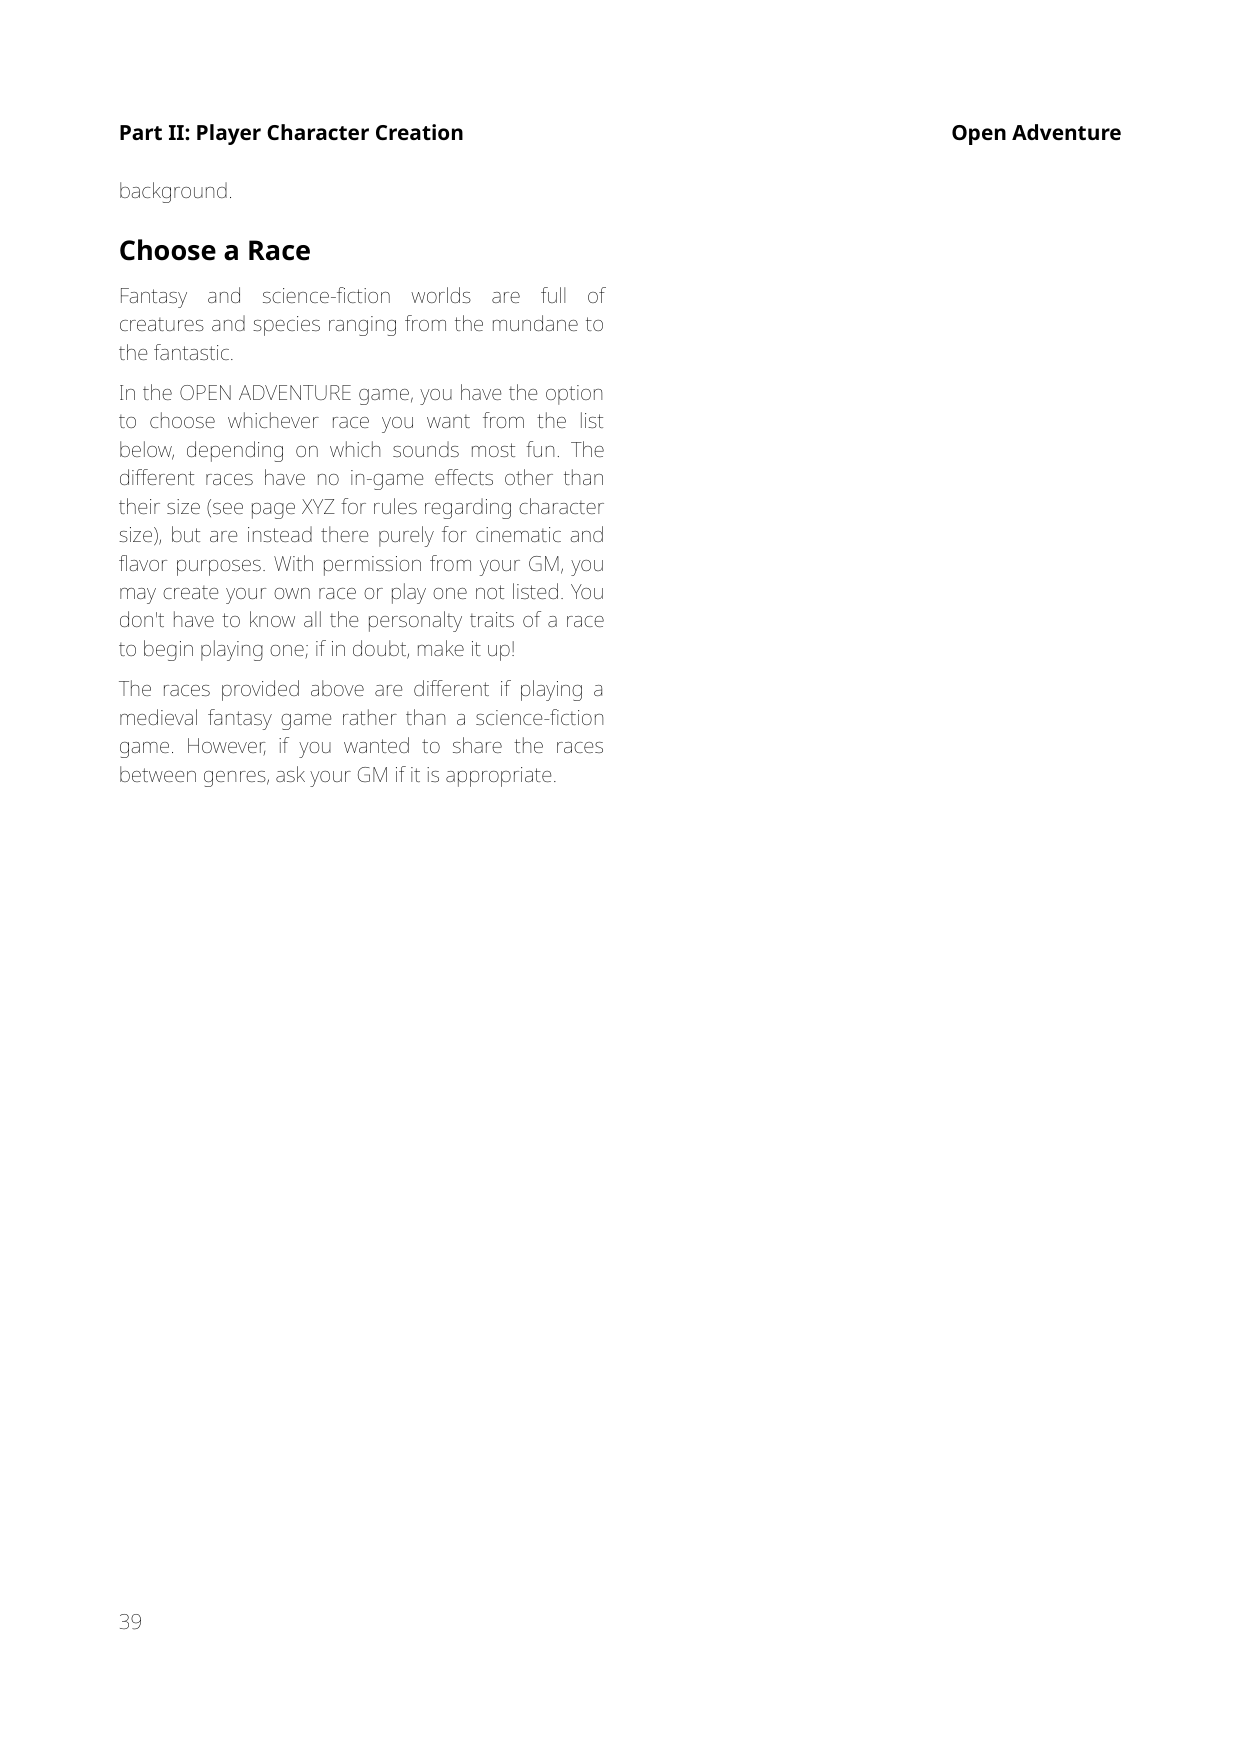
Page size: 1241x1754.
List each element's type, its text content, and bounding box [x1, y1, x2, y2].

text In the OPEN ADVENTURE game, you have the option to choose whichever race you want from the list below, depending on which sounds most fun. The different races have no in-game effects other than their size (see page XYZ for rules regarding character size), but are instead there purely for cinematic and flavor purposes. With permission from your GM, you may create your own race or play one not listed. You don't have to know all the personalty traits of a race to begin playing one; if in doubt, make it up! [118, 378, 605, 662]
text background. [118, 176, 605, 205]
text The races provided above are different if playing a medieval fantasy game rather than a science-fiction game. However, if you wanted to share the races between genres, ask your GM if it is appropriate. [118, 674, 605, 788]
subtitle Choose a Race [118, 231, 605, 268]
text Fantasy and science-fiction worlds are full of creatures and species ranging from the mundane to the fantastic. [118, 281, 605, 366]
